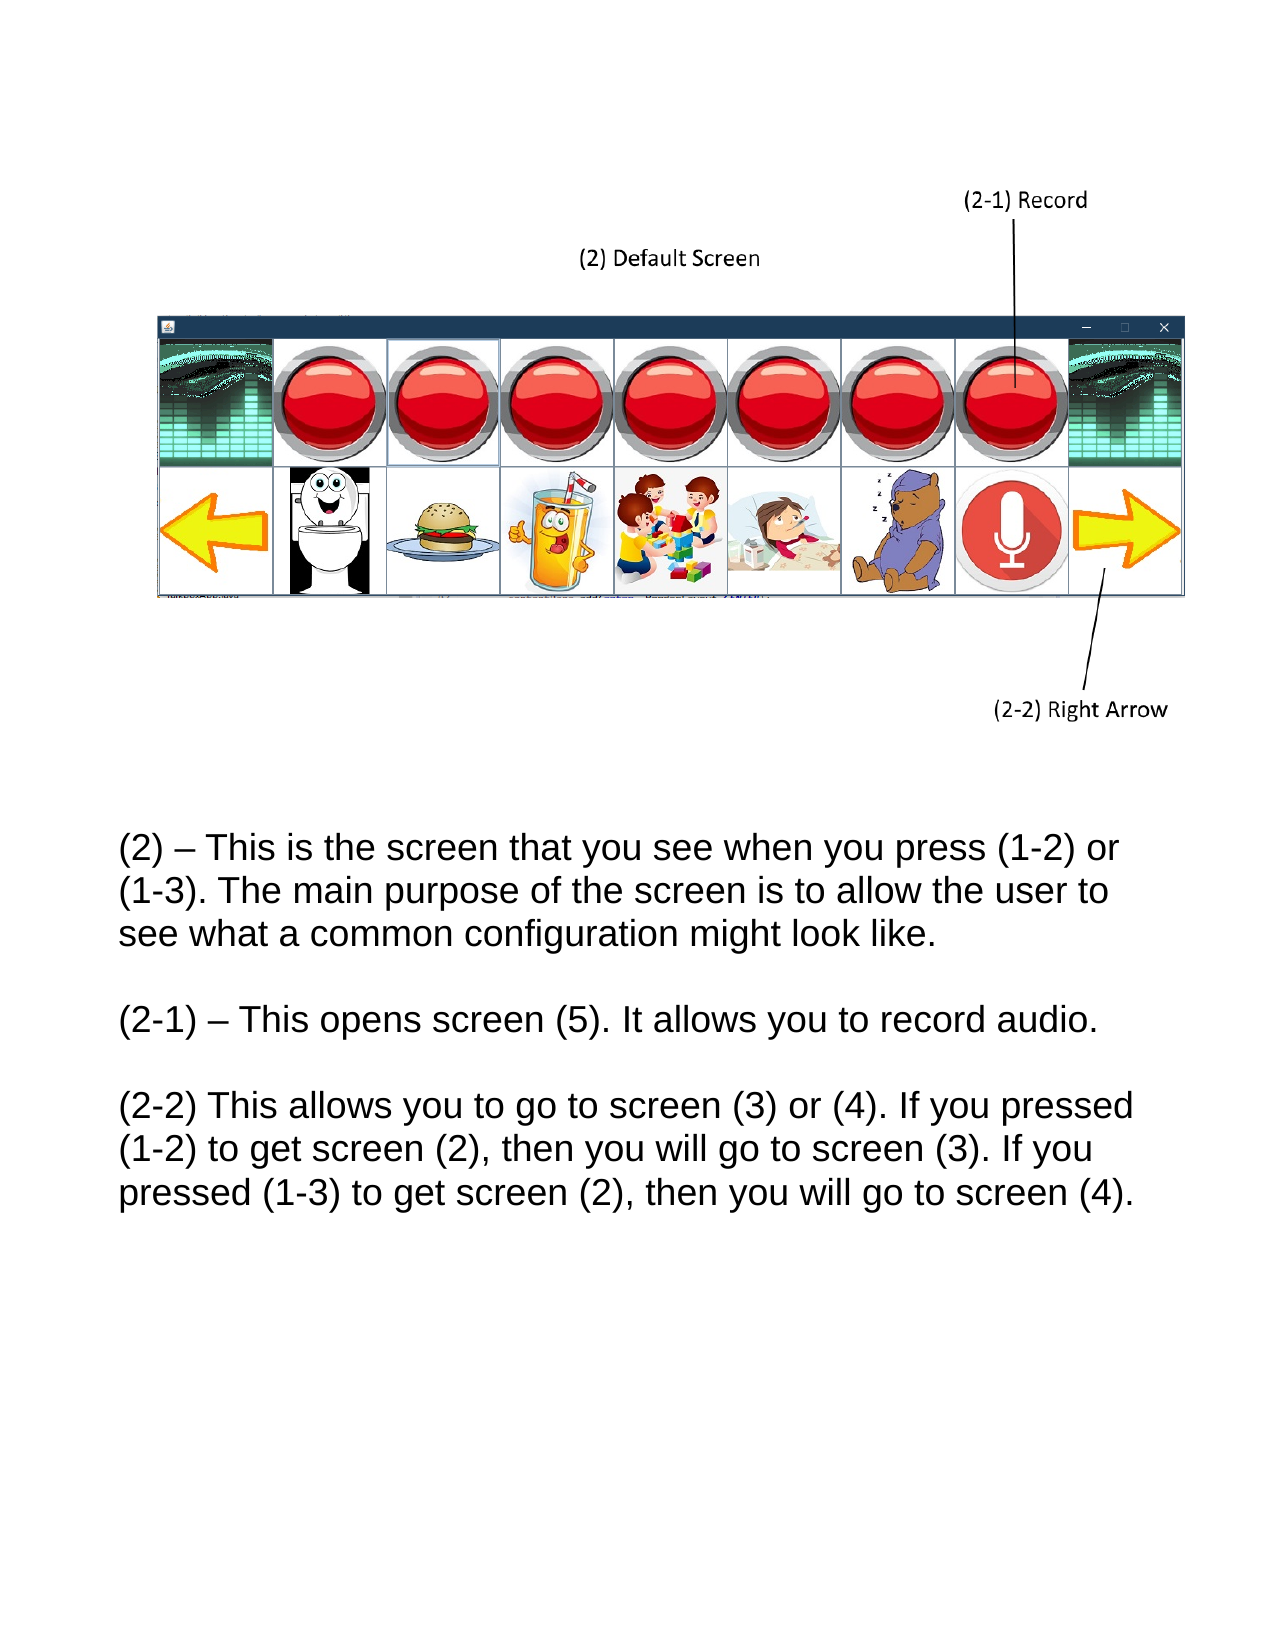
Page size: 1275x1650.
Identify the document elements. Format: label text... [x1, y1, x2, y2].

text (2-2) This allows you to go to screen (3) or (4). If you pressed (1-2) to get screen (2), then you will go to screen (3). If you pressed (1-3) to get screen (2), then you will go to screen (4). [118, 1083, 1157, 1213]
text (2-1) – This opens screen (5). It allows you to record audio. [118, 997, 1157, 1040]
picture [146, 132, 1186, 739]
text (2) – This is the screen that you see when you press (1-2) or (1-3). The main purpose of the screen is to allow the user to see what a common configuration might look like. [118, 825, 1157, 954]
